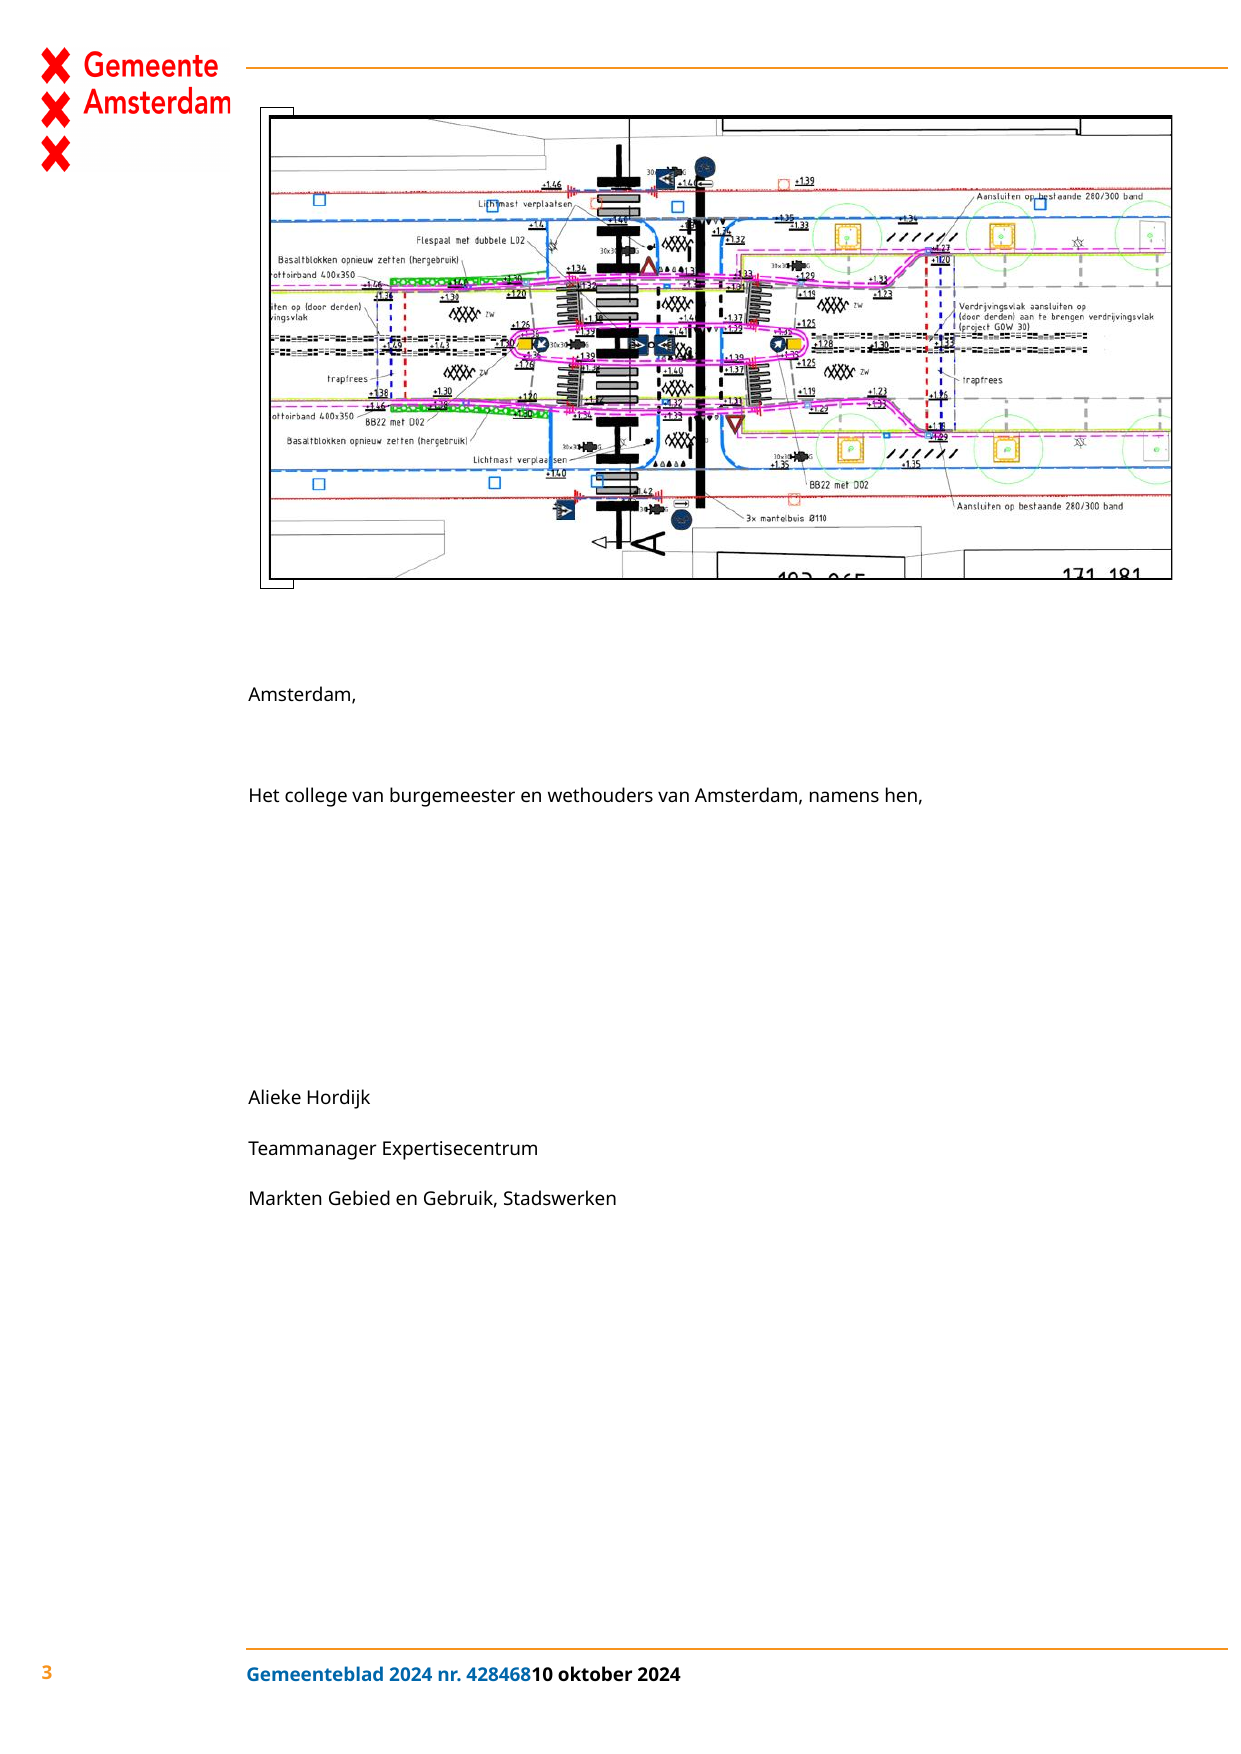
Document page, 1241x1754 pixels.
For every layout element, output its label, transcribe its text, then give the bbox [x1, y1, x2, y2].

text Amsterdam, [248, 681, 1152, 707]
picture [41, 47, 231, 172]
text Het college van burgemeester en wethouders van Amsterdam, namens hen, [248, 782, 1152, 807]
picture [268, 115, 1173, 580]
text Alieke Hordijk [248, 1084, 1152, 1110]
text Teammanager Expertisecentrum [248, 1135, 1152, 1160]
text Markten Gebied en Gebruik, Stadswerken [248, 1185, 1152, 1211]
